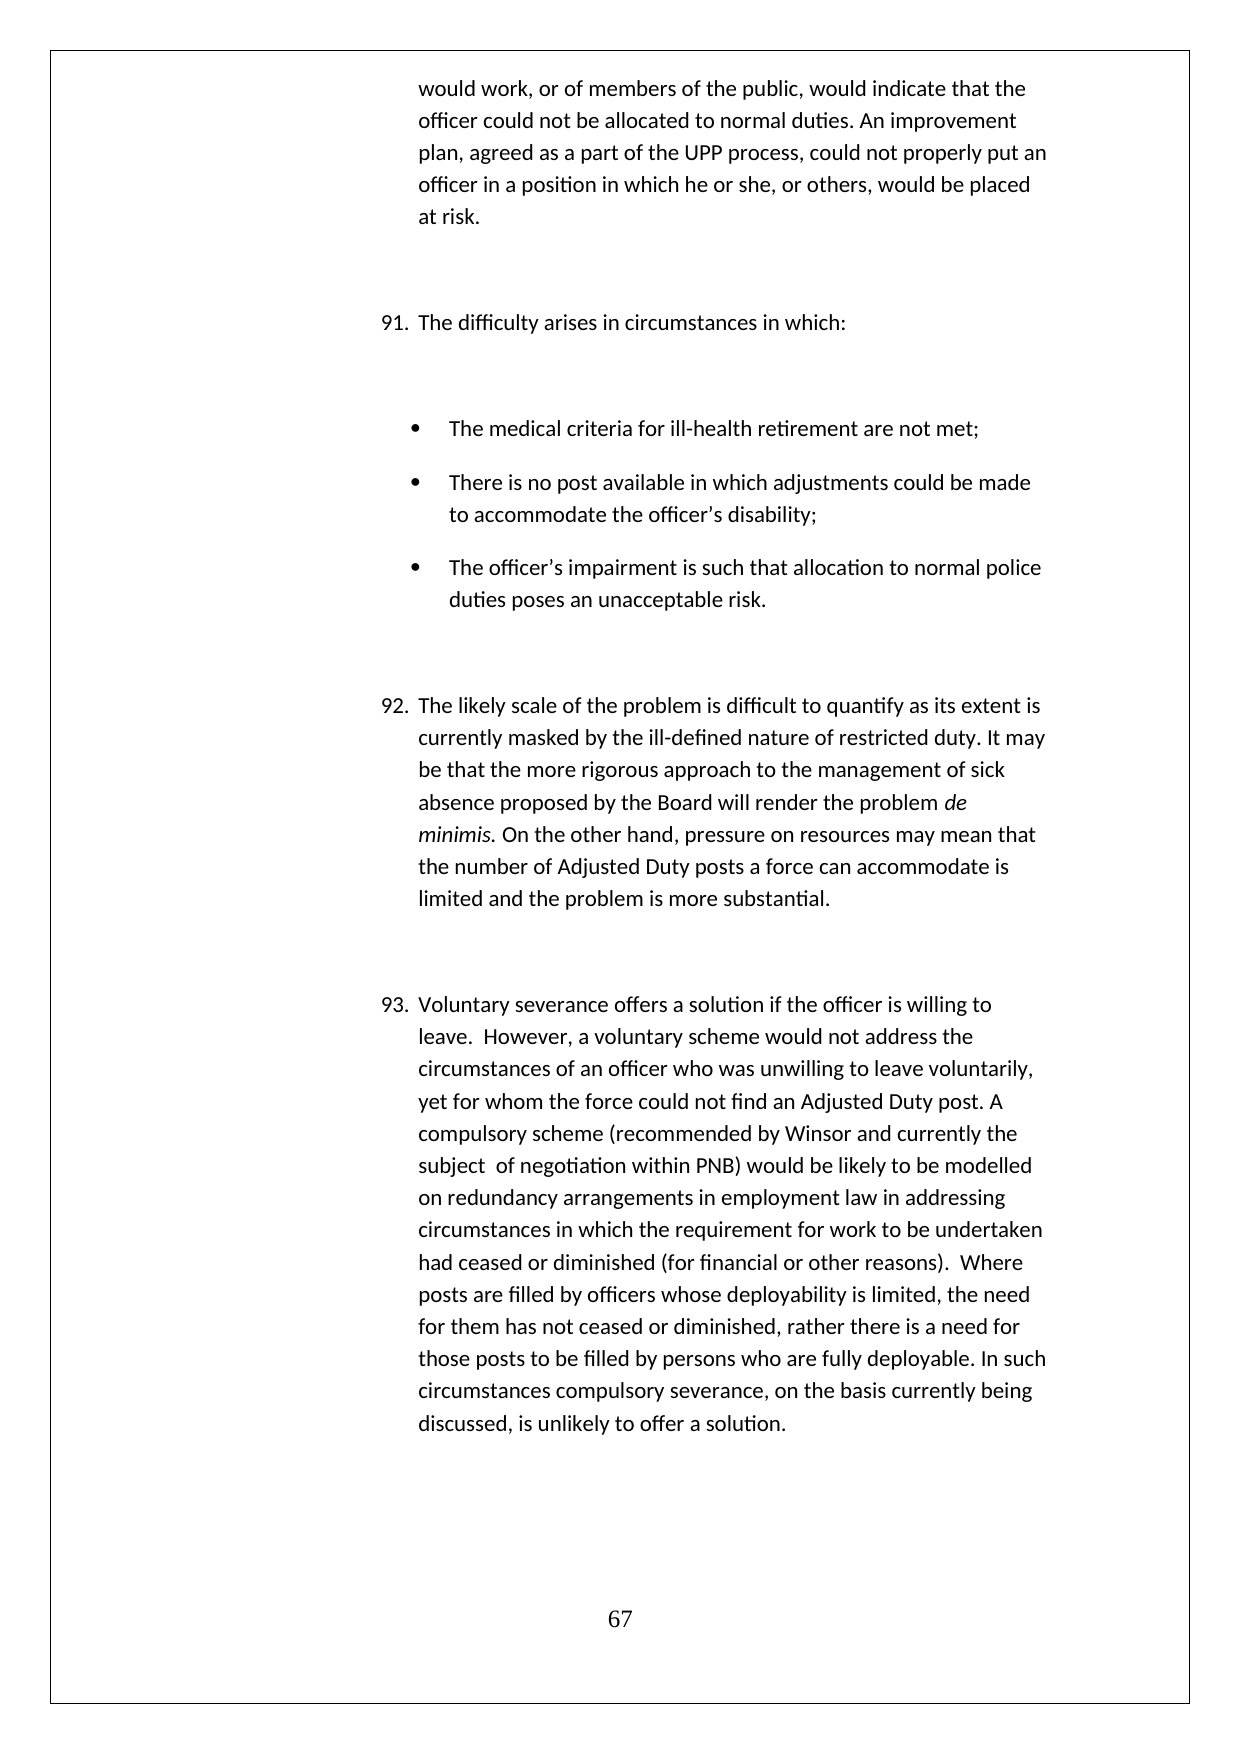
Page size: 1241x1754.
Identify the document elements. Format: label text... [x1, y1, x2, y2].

list would work, or of members of the public, would indicate that the officer could not be allocated to normal duties. An improvement plan, agreed as a part of the UPP process, could not properly put an officer in a position in which he or she, or others, would be placed at risk. [381, 74, 1053, 231]
list Voluntary severance offers a solution if the officer is willing to leave. However, a voluntary scheme would not address the circumstances of an officer who was unwilling to leave voluntarily, yet for whom the force could not find an Adjusted Duty post. A compulsory scheme (recommended by Winsor and currently the subject of negotiation within PNB) would be likely to be modelled on redundancy arrangements in employment law in addressing circumstances in which the requirement for work to be undertaken had ceased or diminished (for financial or other reasons). Where posts are filled by officers whose deployability is limited, the need for them has not ceased or diminished, rather there is a need for those posts to be filled by persons who are fully deployable. In such circumstances compulsory severance, on the basis currently being discussed, is unlikely to offer a solution. [381, 990, 1053, 1437]
list The officer’s impairment is such that allocation to normal police duties poses an unacceptable risk. [411, 553, 1053, 613]
list There is no post available in which adjustments could be made to accommodate the officer’s disability; [411, 468, 1053, 528]
list The likely scale of the problem is difficult to quantify as its extent is currently masked by the ill-defined nature of restricted duty. It may be that the more rigorous approach to the management of sick absence proposed by the Board will render the problem de minimis. On the other hand, pressure on resources may mean that the number of Adjusted Duty posts a force can accommodate is limited and the problem is more substantial. [381, 691, 1053, 912]
list The difficulty arises in circumstances in which: [381, 308, 1053, 337]
list The medical criteria for ill-health retirement are not met; [411, 414, 1053, 443]
